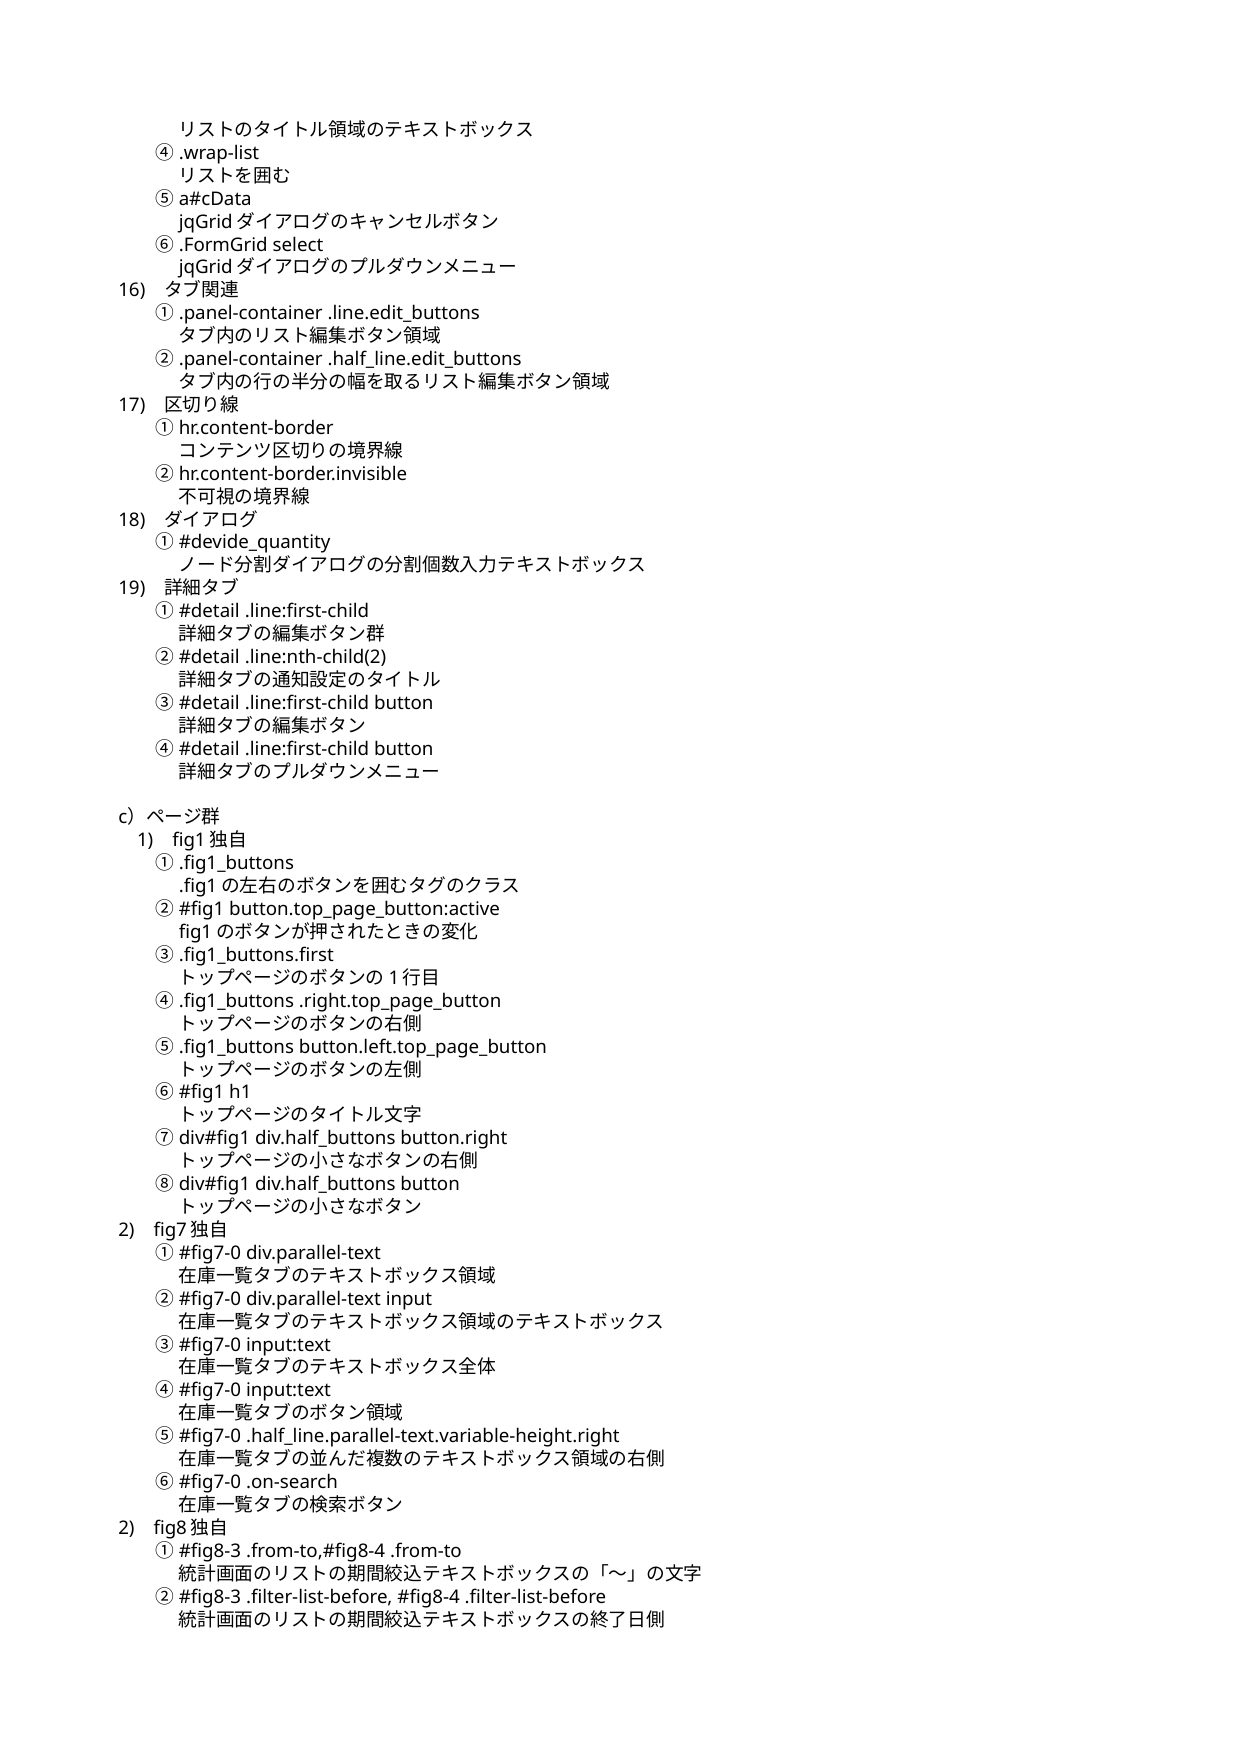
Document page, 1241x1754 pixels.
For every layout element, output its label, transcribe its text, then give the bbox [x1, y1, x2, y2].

text 18) ダイアログ [118, 508, 1122, 531]
text ⑤ #fig7-0 .half_line.parallel-text.variable-height.right [118, 1424, 1122, 1447]
text jqGridダイアログのキャンセルボタン [118, 210, 1122, 233]
text コンテンツ区切りの境界線 [118, 439, 1122, 462]
text トップページのボタンの右側 [118, 1012, 1122, 1035]
text ④ #fig7-0 input:text [118, 1378, 1122, 1401]
text 統計画面のリストの期間絞込テキストボックスの終了日側 [118, 1608, 1122, 1631]
text ⑤ a#cData [118, 187, 1122, 210]
text ② #fig7-0 div.parallel-text input [118, 1287, 1122, 1310]
text fig1のボタンが押されたときの変化 [118, 920, 1122, 943]
text 2) fig8独自 [118, 1516, 1122, 1539]
text ② #fig8-3 .filter-list-before, #fig8-4 .filter-list-before [118, 1585, 1122, 1608]
text 詳細タブの通知設定のタイトル [118, 668, 1122, 691]
text ① .panel-container .line.edit_buttons [118, 301, 1122, 324]
text 詳細タブの編集ボタン [118, 714, 1122, 737]
text ④ .wrap-list [118, 141, 1122, 164]
text 在庫一覧タブの検索ボタン [118, 1493, 1122, 1516]
text トップページのタイトル文字 [118, 1103, 1122, 1126]
text c）ページ群 [118, 806, 1122, 828]
text 17) 区切り線 [118, 393, 1122, 416]
text 16) タブ関連 [118, 278, 1122, 301]
text 詳細タブのプルダウンメニュー [118, 760, 1122, 783]
text ② #fig1 button.top_page_button:active [118, 897, 1122, 920]
text ⑥ #fig7-0 .on-search [118, 1470, 1122, 1493]
text 19) 詳細タブ [118, 576, 1122, 599]
text 1) fig1独自 [118, 828, 1122, 851]
text ③ #fig7-0 input:text [118, 1333, 1122, 1356]
text 在庫一覧タブのテキストボックス領域 [118, 1264, 1122, 1287]
text 統計画面のリストの期間絞込テキストボックスの「〜」の文字 [118, 1562, 1122, 1585]
text ① #detail .line:first-child [118, 599, 1122, 622]
text ⑥ .FormGrid select [118, 233, 1122, 256]
text ③ #detail .line:first-child button [118, 691, 1122, 714]
text リストを囲む [118, 164, 1122, 187]
text 2) fig7独自 [118, 1218, 1122, 1241]
text トップページの小さなボタン [118, 1195, 1122, 1218]
text ④ #detail .line:first-child button [118, 737, 1122, 760]
text ⑥ #fig1 h1 [118, 1081, 1122, 1103]
text ② #detail .line:nth-child(2) [118, 645, 1122, 668]
text トップページのボタンの1行目 [118, 966, 1122, 989]
text 詳細タブの編集ボタン群 [118, 622, 1122, 645]
text ① hr.content-border [118, 416, 1122, 439]
text 在庫一覧タブのボタン領域 [118, 1401, 1122, 1424]
text ⑦ div#fig1 div.half_buttons button.right [118, 1126, 1122, 1149]
text ① #fig7-0 div.parallel-text [118, 1241, 1122, 1264]
text 在庫一覧タブのテキストボックス領域のテキストボックス [118, 1310, 1122, 1333]
text jqGridダイアログのプルダウンメニュー [118, 256, 1122, 278]
text ② hr.content-border.invisible [118, 462, 1122, 485]
text ③ .fig1_buttons.first [118, 943, 1122, 966]
text ⑤ .fig1_buttons button.left.top_page_button [118, 1035, 1122, 1058]
text タブ内のリスト編集ボタン領域 [118, 324, 1122, 347]
text ④ .fig1_buttons .right.top_page_button [118, 989, 1122, 1012]
text 在庫一覧タブの並んだ複数のテキストボックス領域の右側 [118, 1447, 1122, 1470]
text リストのタイトル領域のテキストボックス [118, 118, 1122, 141]
text トップページのボタンの左側 [118, 1058, 1122, 1081]
text .fig1の左右のボタンを囲むタグのクラス [118, 874, 1122, 897]
text ② .panel-container .half_line.edit_buttons [118, 347, 1122, 370]
text ノード分割ダイアログの分割個数入力テキストボックス [118, 553, 1122, 576]
text ① #devide_quantity [118, 531, 1122, 553]
text タブ内の行の半分の幅を取るリスト編集ボタン領域 [118, 370, 1122, 393]
text ① .fig1_buttons [118, 851, 1122, 874]
text ⑧ div#fig1 div.half_buttons button [118, 1172, 1122, 1195]
text 在庫一覧タブのテキストボックス全体 [118, 1356, 1122, 1378]
text トップページの小さなボタンの右側 [118, 1149, 1122, 1172]
text ① #fig8-3 .from-to,#fig8-4 .from-to [118, 1539, 1122, 1562]
text 不可視の境界線 [118, 485, 1122, 508]
